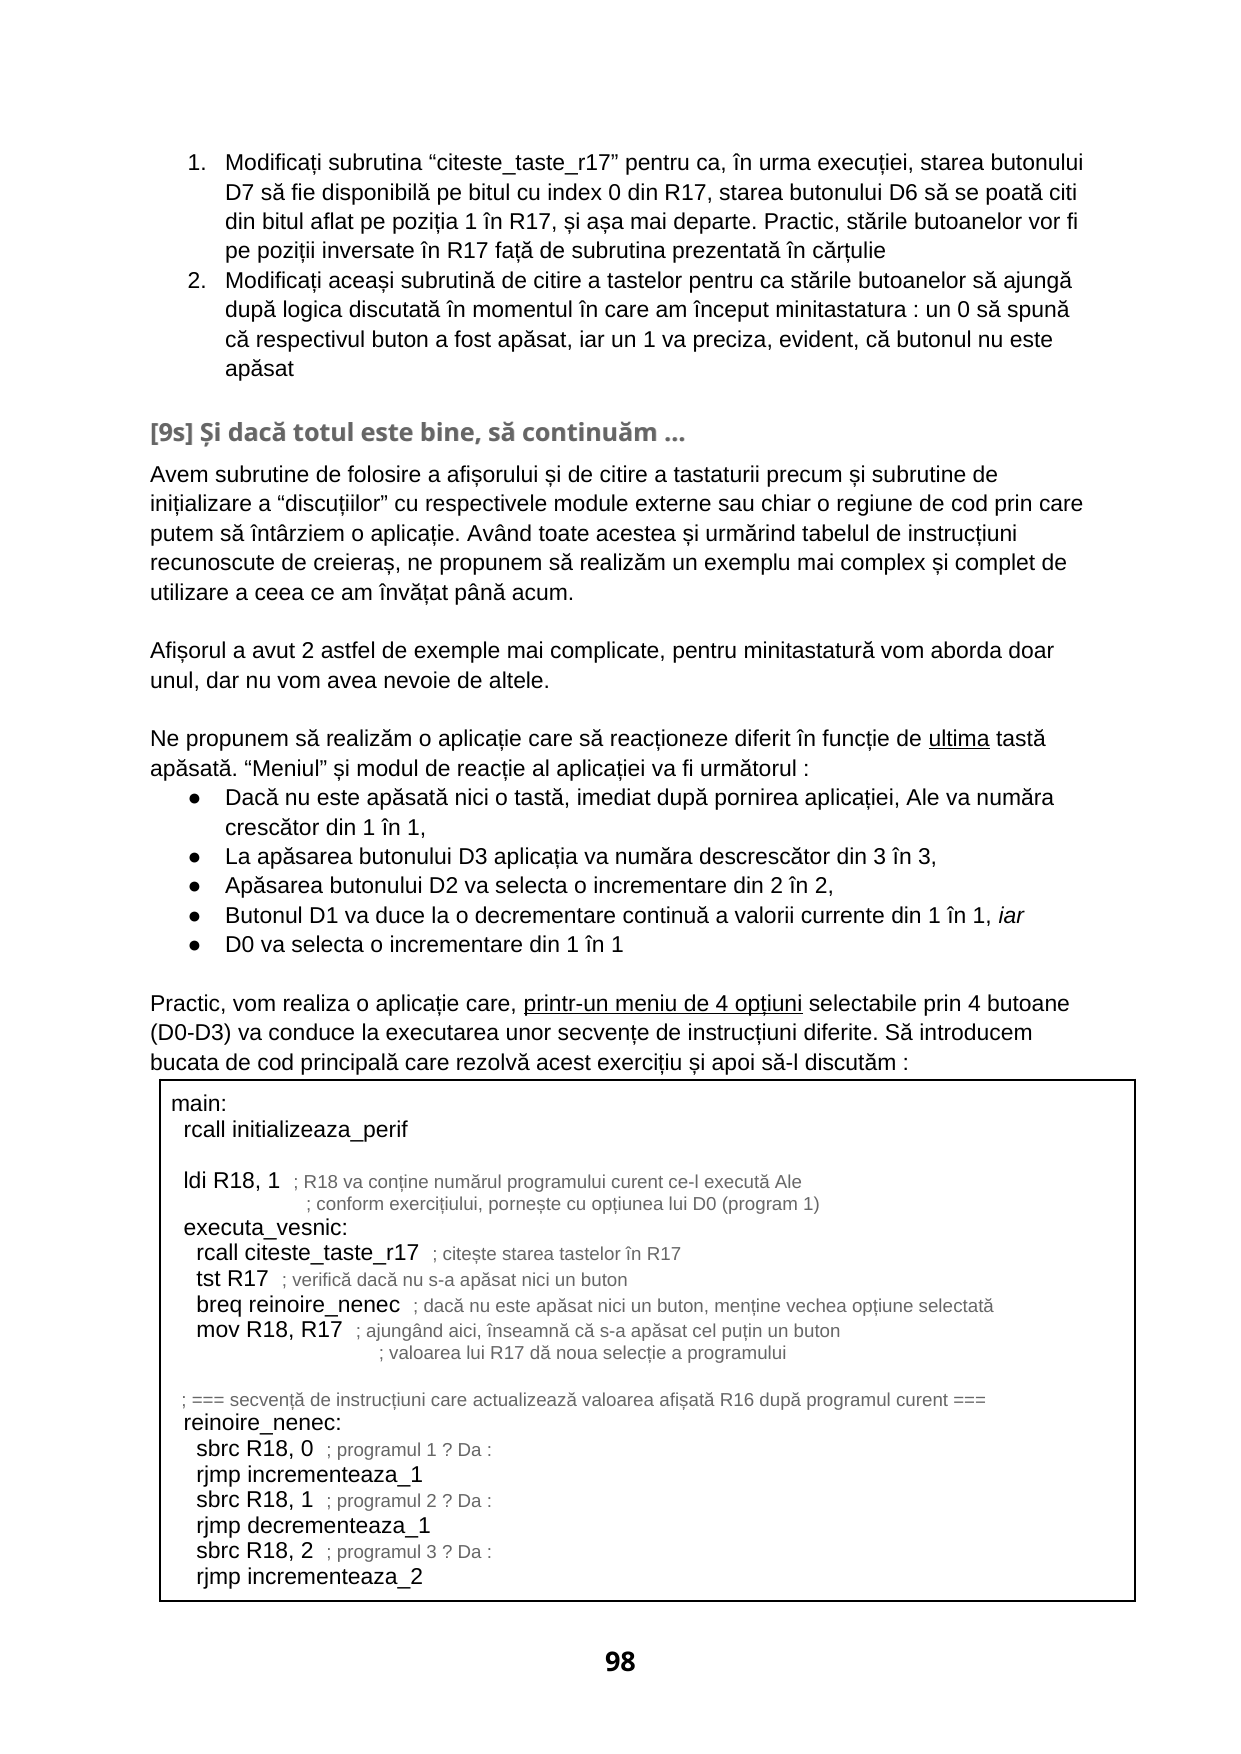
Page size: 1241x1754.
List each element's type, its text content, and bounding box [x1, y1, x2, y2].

table_header main: rcall initializeaza_perif ldi R18, 1 ; R18 va conține numărul programului curent ce-l execută Ale ; conform exercițiului, pornește cu opțiunea lui D0 (program 1) executa_vesnic: rcall citeste_taste_r17 ; citește starea tastelor în R17 tst R17 ; verifică dacă nu s-a apăsat nici un buton breq reinoire_nenec ; dacă nu este apăsat nici un buton, menține vechea opțiune selectată mov R18, R17 ; ajungând aici, înseamnă că s-a apăsat cel puțin un buton ; valoarea lui R17 dă noua selecție a programului ; === secvență de instrucțiuni care actualizează valoarea afișată R16 după programul curent === reinoire_nenec: sbrc R18, 0 ; programul 1 ? Da : rjmp incrementeaza_1 sbrc R18, 1 ; programul 2 ? Da : rjmp decrementeaza_1 sbrc R18, 2 ; programul 3 ? Da : rjmp incrementeaza_2 [161, 1081, 1134, 1600]
list Modificați subrutina “citeste_taste_r17” pentru ca, în urma execuției, starea butonului D7 să fie disponibilă pe bitul cu index 0 din R17, starea butonului D6 să se poată citi din bitul aflat pe poziția 1 în R17, și așa mai departe. Practic, stările butoanelor vor fi pe poziții inversate în R17 față de subrutina prezentată în cărțulie [187, 150, 1091, 264]
list D0 va selecta o incrementare din 1 în 1 [187, 932, 1091, 957]
text Avem subrutine de folosire a afișorului și de citire a tastaturii precum și subrutine de inițializare a “discuțiilor” cu respectivele module externe sau chiar o regiune de cod prin care putem să întârziem o aplicație. Având toate acestea și urmărind tabelul de instrucțiuni recunoscute de creieraș, ne propunem să realizăm un exemplu mai complex și complet de utilizare a ceea ce am învățat până acum. [150, 462, 1091, 605]
list Modificați aceași subrutină de citire a tastelor pentru ca stările butoanelor să ajungă după logica discutată în momentul în care am început minitastatura : un 0 să spună că respectivul buton a fost apăsat, iar un 1 va preciza, evident, că butonul nu este apăsat [187, 267, 1091, 381]
subtitle [9s] Și dacă totul este bine, să continuăm … [150, 414, 1091, 448]
list Apăsarea butonului D2 va selecta o incrementare din 2 în 2, [187, 873, 1091, 898]
list Dacă nu este apăsată nici o tastă, imediat după pornirea aplicației, Ale va număra crescător din 1 în 1, [187, 785, 1091, 840]
text Ne propunem să realizăm o aplicație care să reacționeze diferit în funcție de ultima tastă apăsată. “Meniul” și modul de reacție al aplicației va fi următorul : [150, 726, 1091, 781]
list Butonul D1 va duce la o decrementare continuă a valorii currente din 1 în 1, iar [187, 902, 1091, 928]
text Afișorul a avut 2 astfel de exemple mai complicate, pentru minitastatură vom aborda doar unul, dar nu vom avea nevoie de altele. [150, 638, 1091, 693]
list La apăsarea butonului D3 aplicația va număra descrescător din 3 în 3, [187, 843, 1091, 869]
text Practic, vom realiza o aplicație care, printr-un meniu de 4 opțiuni selectabile prin 4 butoane (D0-D3) va conduce la executarea unor secvențe de instrucțiuni diferite. Să introducem bucata de cod principală care rezolvă acest exercițiu și apoi să-l discutăm : [150, 990, 1091, 1075]
